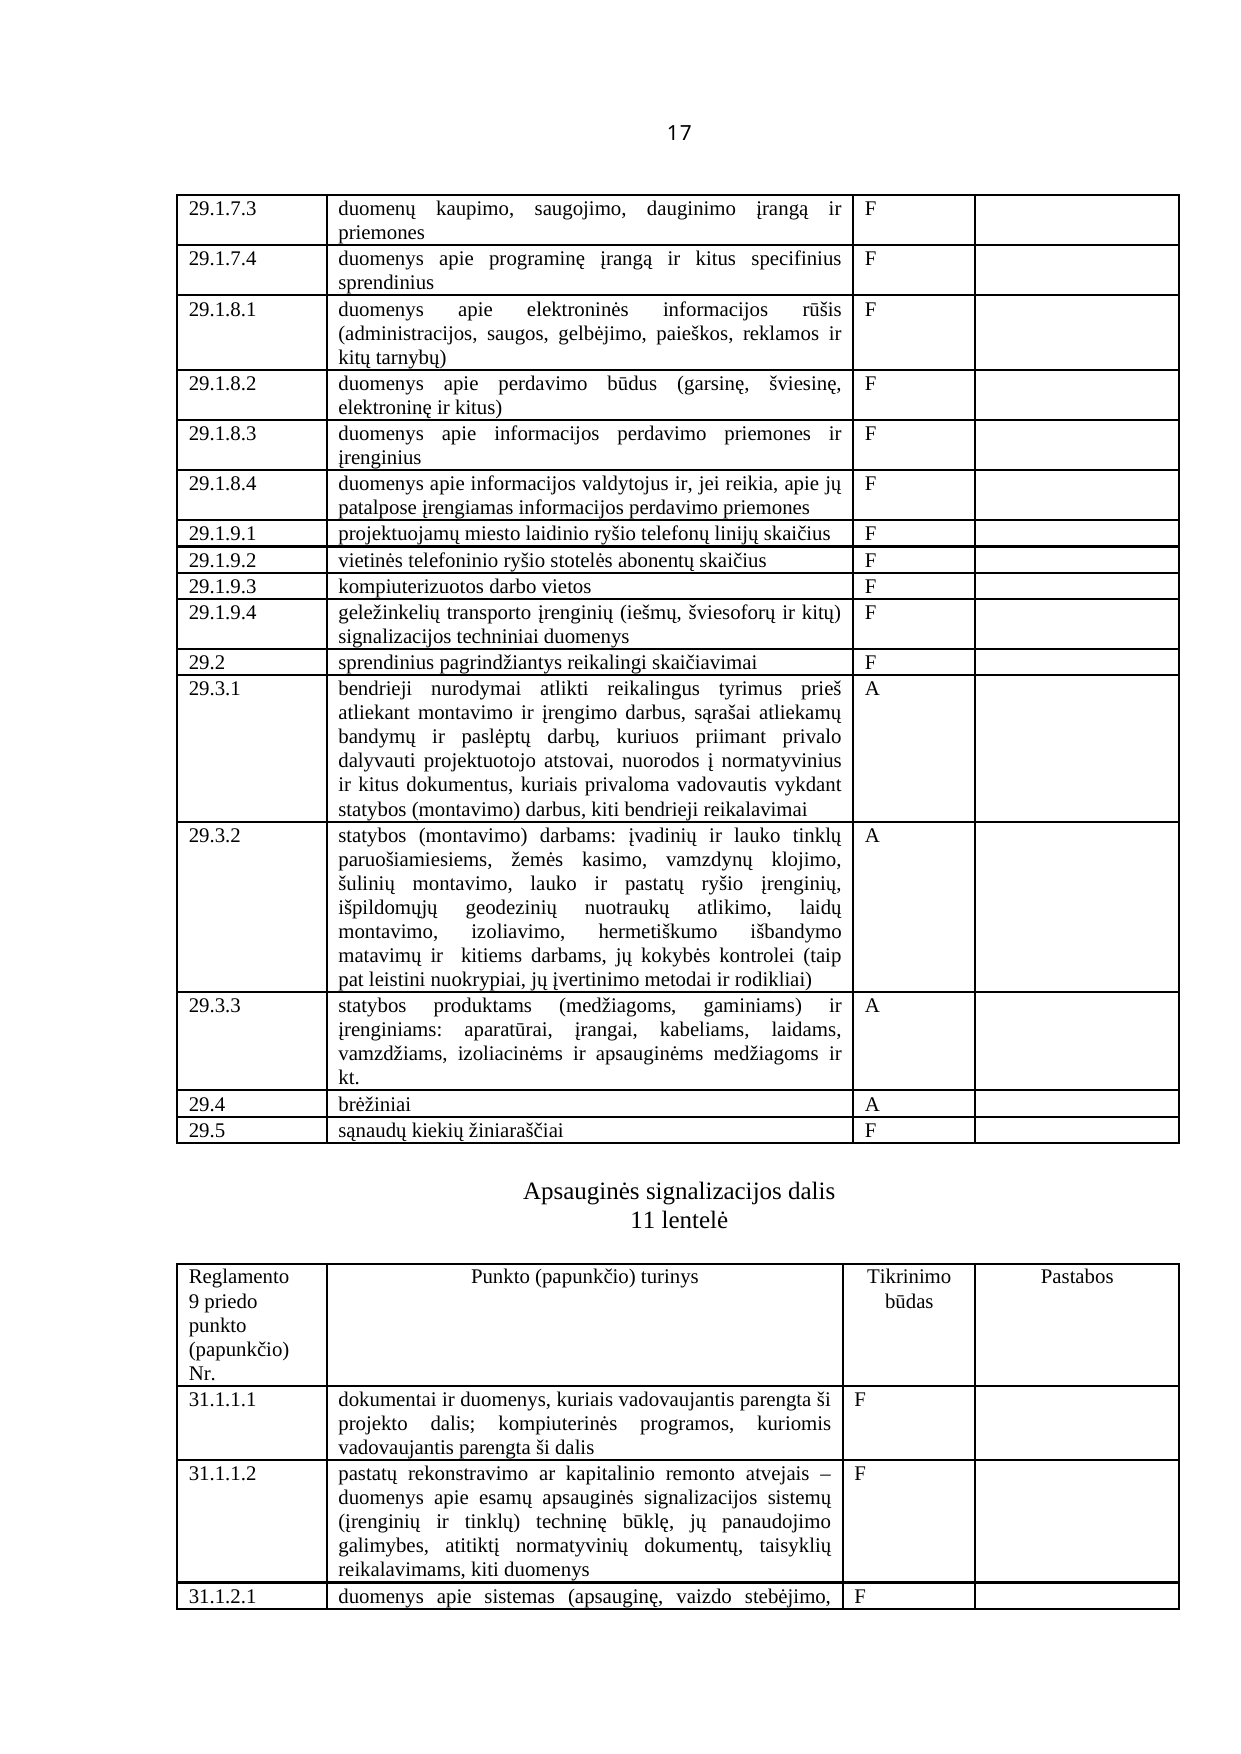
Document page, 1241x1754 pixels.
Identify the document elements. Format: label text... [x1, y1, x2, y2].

table_cell [976, 1584, 1178, 1608]
table_cell F [854, 371, 974, 419]
table_cell [976, 471, 1178, 519]
text 11 lentelė [177, 1205, 1181, 1234]
table_cell [976, 1461, 1178, 1581]
table_cell 29.3.3 [178, 993, 326, 1089]
table_cell vietinės telefoninio ryšio stotelės abonentų skaičius [328, 548, 852, 572]
table_cell duomenų kaupimo, saugojimo, dauginimo įrangą ir priemones [328, 196, 852, 244]
table_cell [976, 574, 1178, 598]
table_cell F [854, 196, 974, 244]
table_cell duomenys apie perdavimo būdus (garsinę, šviesinę, elektroninę ir kitus) [328, 371, 852, 419]
table_cell 29.2 [178, 650, 326, 674]
table_cell sprendinius pagrindžiantys reikalingi skaičiavimai [328, 650, 852, 674]
table_cell projektuojamų miesto laidinio ryšio telefonų linijų skaičius [328, 521, 852, 545]
table_cell 29.1.7.4 [178, 246, 326, 294]
table_cell 29.1.9.4 [178, 600, 326, 648]
table_cell 29.1.9.2 [178, 548, 326, 572]
table_cell F [854, 296, 974, 369]
table_cell 29.1.9.1 [178, 521, 326, 545]
table_cell kompiuterizuotos darbo vietos [328, 574, 852, 598]
text Apsauginės signalizacijos dalis [177, 1176, 1181, 1205]
table_cell F [854, 421, 974, 469]
table_cell [976, 1387, 1178, 1459]
table_cell F [844, 1584, 974, 1608]
table_cell [976, 600, 1178, 648]
table_cell duomenys apie elektroninės informacijos rūšis (administracijos, saugos, gelbėjimo, paieškos, reklamos ir kitų tarnybų) [328, 296, 852, 369]
table_cell [976, 246, 1178, 294]
table_cell [976, 1091, 1178, 1116]
table_cell [976, 196, 1178, 244]
table_cell F [844, 1387, 974, 1459]
table_cell A [854, 676, 974, 821]
table_cell duomenys apie informacijos valdytojus ir, jei reikia, apie jų patalpose įrengiamas informacijos perdavimo priemones [328, 471, 852, 519]
table_cell A [854, 1091, 974, 1116]
table_cell A [854, 823, 974, 991]
table_header Reglamento 9 priedo punkto (papunkčio) Nr. [178, 1265, 326, 1385]
table_cell F [854, 521, 974, 545]
table_cell [976, 823, 1178, 991]
table_cell 29.1.8.1 [178, 296, 326, 369]
table_header Punkto (papunkčio) turinys [328, 1265, 842, 1385]
table_cell 31.1.2.1 [178, 1584, 326, 1608]
table_cell [976, 993, 1178, 1089]
table_cell 31.1.1.1 [178, 1387, 326, 1459]
table_cell [976, 676, 1178, 821]
table_cell F [854, 650, 974, 674]
table_cell duomenys apie sistemas (apsauginę, vaizdo stebėjimo, [328, 1584, 842, 1608]
table_cell F [854, 471, 974, 519]
table_header Pastabos [976, 1265, 1178, 1385]
table_cell geležinkelių transporto įrenginių (iešmų, šviesoforų ir kitų) signalizacijos techniniai duomenys [328, 600, 852, 648]
table_cell F [854, 548, 974, 572]
table_cell 29.1.8.3 [178, 421, 326, 469]
table_header Tikrinimo būdas [844, 1265, 974, 1385]
table_cell statybos produktams (medžiagoms, gaminiams) ir įrenginiams: aparatūrai, įrangai, kabeliams, laidams, vamzdžiams, izoliacinėms ir apsauginėms medžiagoms ir kt. [328, 993, 852, 1089]
table_cell [976, 548, 1178, 572]
table_cell duomenys apie programinę įrangą ir kitus specifinius sprendinius [328, 246, 852, 294]
table_cell F [854, 1118, 974, 1142]
table_cell pastatų rekonstravimo ar kapitalinio remonto atvejais – duomenys apie esamų apsauginės signalizacijos sistemų (įrenginių ir tinklų) techninę būklę, jų panaudojimo galimybes, atitiktį normatyvinių dokumentų, taisyklių reikalavimams, kiti duomenys [328, 1461, 842, 1581]
table_cell 29.5 [178, 1118, 326, 1142]
table_cell A [854, 993, 974, 1089]
table_cell F [854, 574, 974, 598]
table_cell sąnaudų kiekių žiniaraščiai [328, 1118, 852, 1142]
table_cell 29.4 [178, 1091, 326, 1116]
table_cell 29.3.2 [178, 823, 326, 991]
table_cell F [854, 246, 974, 294]
table_cell bendrieji nurodymai atlikti reikalingus tyrimus prieš atliekant montavimo ir įrengimo darbus, sąrašai atliekamų bandymų ir paslėptų darbų, kuriuos priimant privalo dalyvauti projektuotojo atstovai, nuorodos į normatyvinius ir kitus dokumentus, kuriais privaloma vadovautis vykdant statybos (montavimo) darbus, kiti bendrieji reikalavimai [328, 676, 852, 821]
table_cell [976, 371, 1178, 419]
table_cell brėžiniai [328, 1091, 852, 1116]
table_cell 29.1.7.3 [178, 196, 326, 244]
table_cell 29.1.8.4 [178, 471, 326, 519]
table_cell duomenys apie informacijos perdavimo priemones ir įrenginius [328, 421, 852, 469]
table_cell 29.1.9.3 [178, 574, 326, 598]
table_cell statybos (montavimo) darbams: įvadinių ir lauko tinklų paruošiamiesiems, žemės kasimo, vamzdynų klojimo, šulinių montavimo, lauko ir pastatų ryšio įrenginių, išpildomųjų geodezinių nuotraukų atlikimo, laidų montavimo, izoliavimo, hermetiškumo išbandymo matavimų ir kitiems darbams, jų kokybės kontrolei (taip pat leistini nuokrypiai, jų įvertinimo metodai ir rodikliai) [328, 823, 852, 991]
table_cell 31.1.1.2 [178, 1461, 326, 1581]
table_cell 29.3.1 [178, 676, 326, 821]
table_cell dokumentai ir duomenys, kuriais vadovaujantis parengta ši projekto dalis; kompiuterinės programos, kuriomis vadovaujantis parengta ši dalis [328, 1387, 842, 1459]
table_cell 29.1.8.2 [178, 371, 326, 419]
table_cell [976, 521, 1178, 545]
table_cell F [854, 600, 974, 648]
table_cell [976, 296, 1178, 369]
table_cell [976, 421, 1178, 469]
table_cell F [844, 1461, 974, 1581]
table_cell [976, 1118, 1178, 1142]
table_cell [976, 650, 1178, 674]
